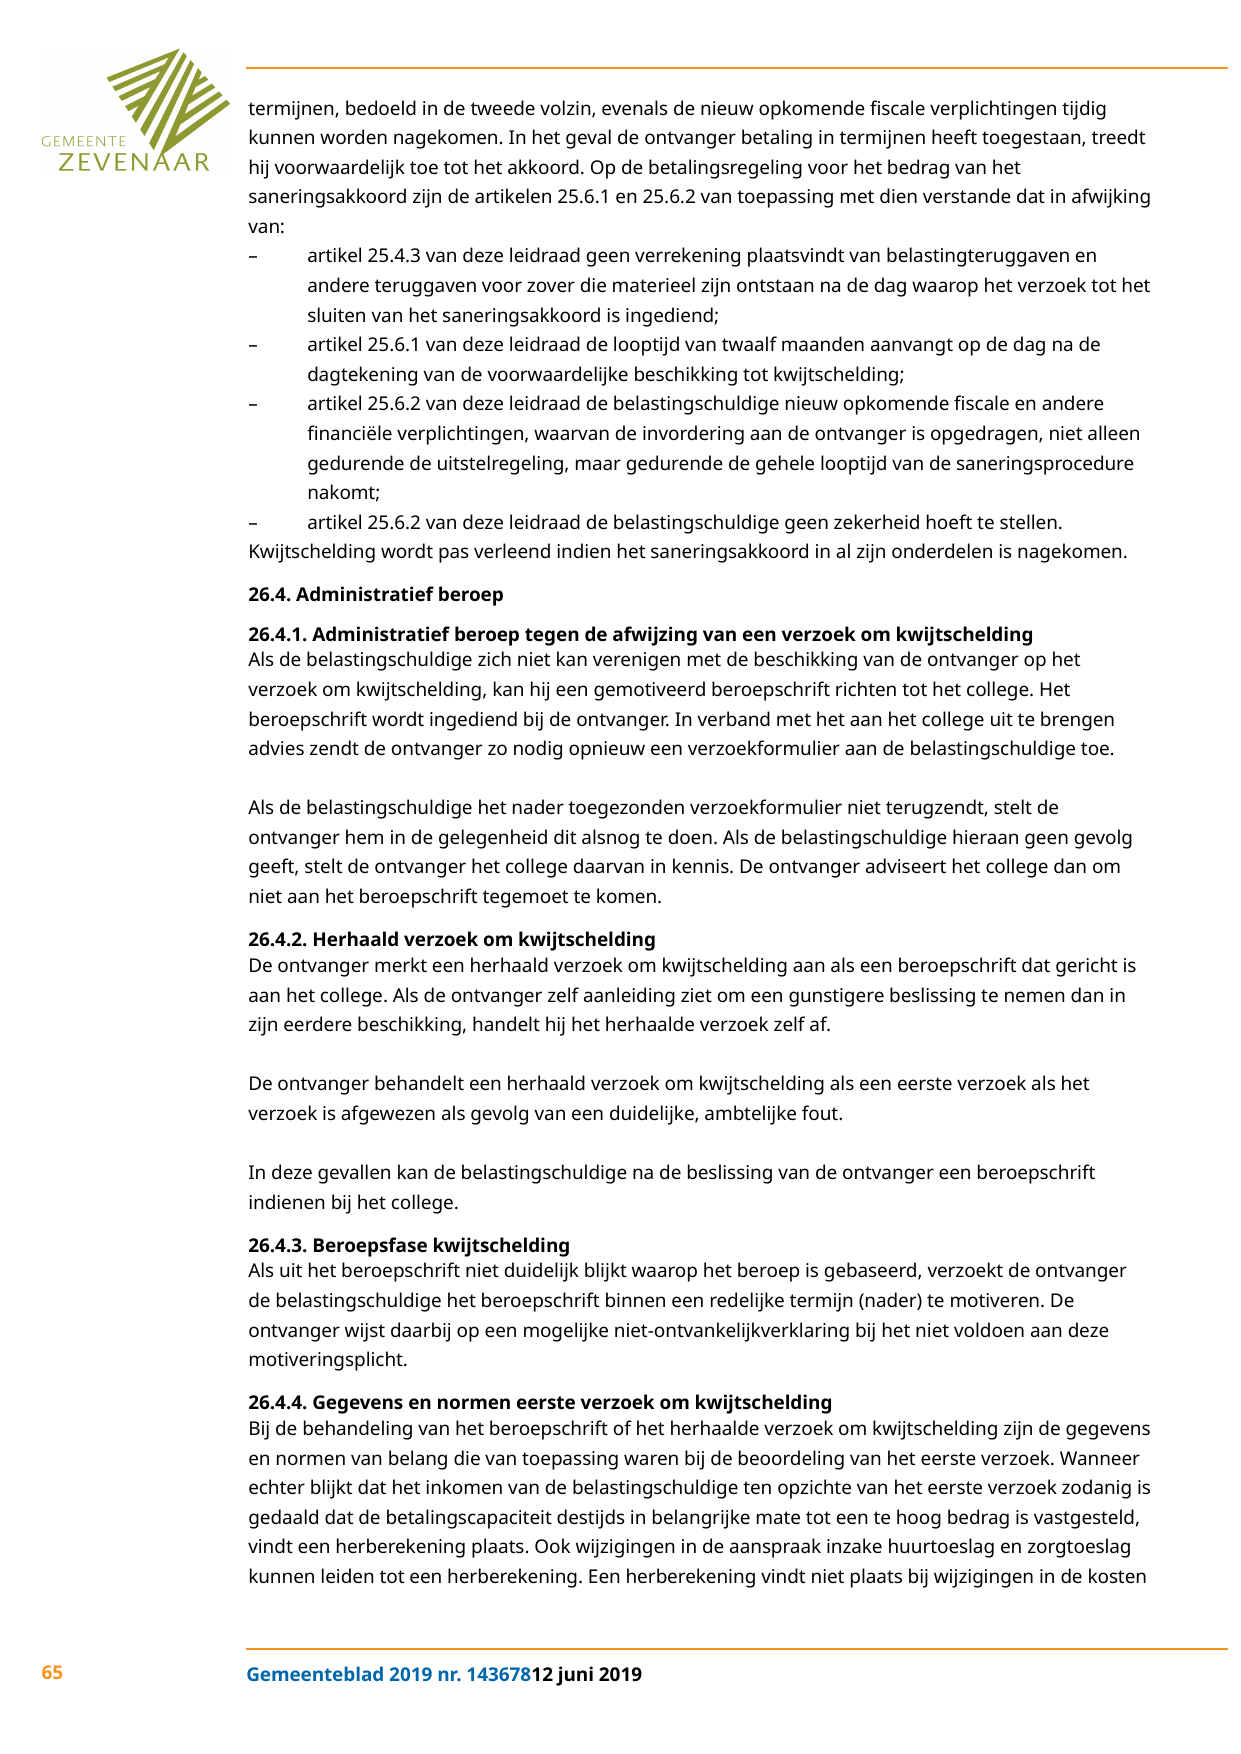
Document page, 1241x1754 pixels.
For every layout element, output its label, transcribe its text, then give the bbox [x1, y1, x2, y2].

text 26.4. Administratief beroep [248, 582, 1152, 607]
text Bij de behandeling van het beroepschrift of het herhaalde verzoek om kwijtschelding zijn de gegevens en normen van belang die van toepassing waren bij de beoordeling van het eerste verzoek. Wanneer echter blijkt dat het inkomen van de belastingschuldige ten opzichte van het eerste verzoek zodanig is gedaald dat de betalingscapaciteit destijds in belangrijke mate tot een te hoog bedrag is vastgesteld, vindt een herberekening plaats. Ook wijzigingen in de aanspraak inzake huurtoeslag en zorgtoeslag kunnen leiden tot een herberekening. Een herberekening vindt niet plaats bij wijzigingen in de kosten [248, 1415, 1152, 1589]
picture [41, 47, 231, 172]
text 26.4.3. Beroepsfase kwijtschelding [248, 1232, 1152, 1258]
list artikel 25.6.2 van deze leidraad de belastingschuldige nieuw opkomende fiscale en andere financiële verplichtingen, waarvan de invordering aan de ontvanger is opgedragen, niet alleen gedurende de uitstelregeling, maar gedurende de gehele looptijd van de saneringsprocedure nakomt; [248, 391, 1152, 505]
list artikel 25.4.3 van deze leidraad geen verrekening plaatsvindt van belastingteruggaven en andere teruggaven voor zover die materieel zijn ontstaan na de dag waarop het verzoek tot het sluiten van het saneringsakkoord is ingediend; [248, 243, 1152, 328]
text De ontvanger merkt een herhaald verzoek om kwijtschelding aan als een beroepschrift dat gericht is aan het college. Als de ontvanger zelf aanleiding ziet om een gunstigere beslissing te nemen dan in zijn eerdere beschikking, handelt hij het herhaalde verzoek zelf af. [248, 952, 1152, 1037]
list artikel 25.6.1 van deze leidraad de looptijd van twaalf maanden aanvangt op de dag na de dagtekening van de voorwaardelijke beschikking tot kwijtschelding; [248, 331, 1152, 387]
text termijnen, bedoeld in de tweede volzin, evenals de nieuw opkomende fiscale verplichtingen tijdig kunnen worden nagekomen. In het geval de ontvanger betaling in termijnen heeft toegestaan, treedt hij voorwaardelijk toe tot het akkoord. Op de betalingsregeling voor het bedrag van het saneringsakkoord zijn de artikelen 25.6.1 en 25.6.2 van toepassing met dien verstande dat in afwijking van: [248, 95, 1152, 239]
text Als de belastingschuldige het nader toegezonden verzoekformulier niet terugzendt, stelt de ontvanger hem in de gelegenheid dit alsnog te doen. Als de belastingschuldige hieraan geen gevolg geeft, stelt de ontvanger het college daarvan in kennis. De ontvanger adviseert het college dan om niet aan het beroepschrift tegemoet te komen. [248, 794, 1152, 909]
text Als de belastingschuldige zich niet kan verenigen met de beschikking van de ontvanger op het verzoek om kwijtschelding, kan hij een gemotiveerd beroepschrift richten tot het college. Het beroepschrift wordt ingediend bij de ontvanger. In verband met het aan het college uit te brengen advies zendt de ontvanger zo nodig opnieuw een verzoekformulier aan de belastingschuldige toe. [248, 647, 1152, 761]
text 26.4.2. Herhaald verzoek om kwijtschelding [248, 926, 1152, 952]
text Kwijtschelding wordt pas verleend indien het saneringsakkoord in al zijn onderdelen is nagekomen. [248, 538, 1152, 564]
text 26.4.1. Administratief beroep tegen de afwijzing van een verzoek om kwijtschelding [248, 621, 1152, 647]
text In deze gevallen kan de belastingschuldige na de beslissing van de ontvanger een beroepschrift indienen bij het college. [248, 1159, 1152, 1214]
text 26.4.4. Gegevens en normen eerste verzoek om kwijtschelding [248, 1389, 1152, 1415]
list artikel 25.6.2 van deze leidraad de belastingschuldige geen zekerheid hoeft te stellen. [248, 509, 1152, 535]
text Als uit het beroepschrift niet duidelijk blijkt waarop het beroep is gebaseerd, verzoekt de ontvanger de belastingschuldige het beroepschrift binnen een redelijke termijn (nader) te motiveren. De ontvanger wijst daarbij op een mogelijke niet-ontvankelijkverklaring bij het niet voldoen aan deze motiveringsplicht. [248, 1258, 1152, 1372]
text De ontvanger behandelt een herhaald verzoek om kwijtschelding als een eerste verzoek als het verzoek is afgewezen als gevolg van een duidelijke, ambtelijke fout. [248, 1071, 1152, 1126]
